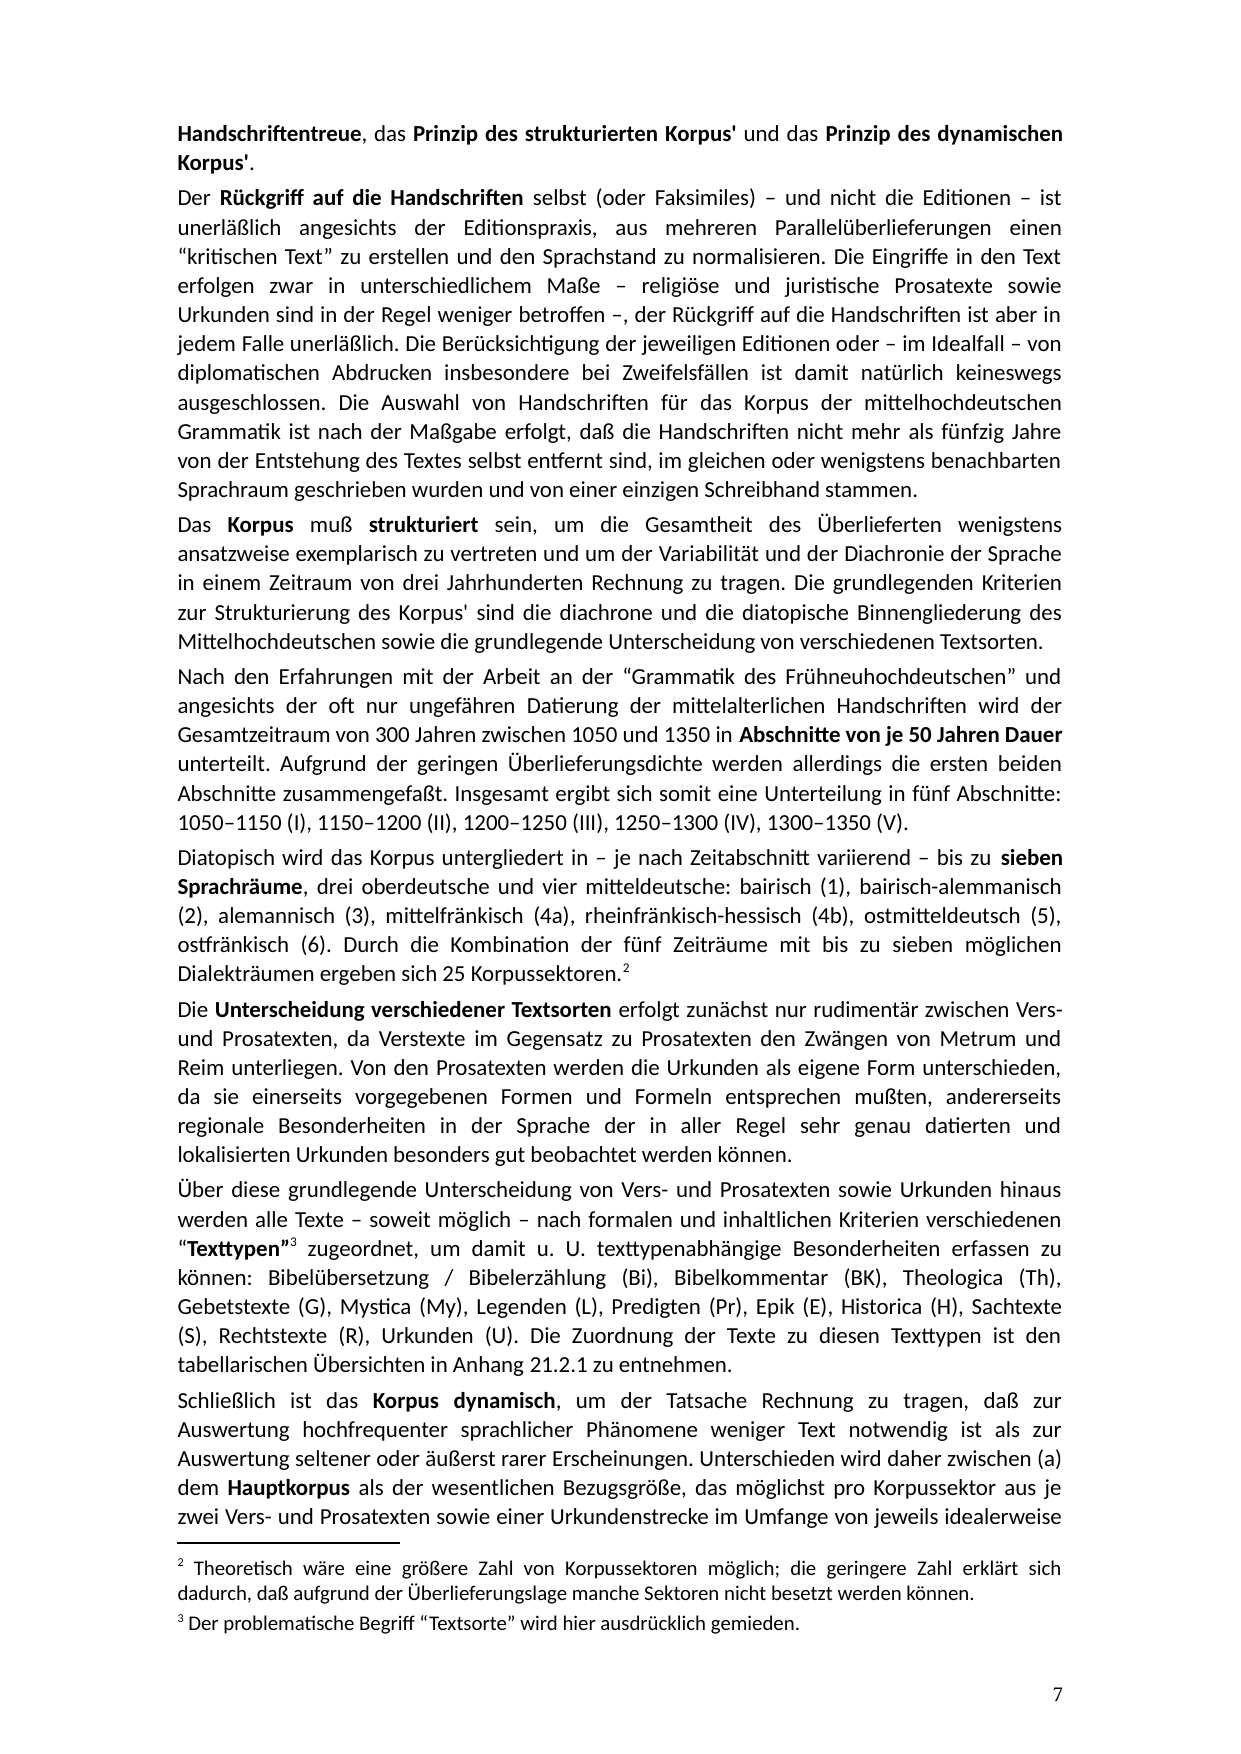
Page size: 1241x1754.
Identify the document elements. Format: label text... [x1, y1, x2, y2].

text Theoretisch wäre eine größere Zahl von Korpussektoren möglich; die geringere Zahl erklärt sich dadurch, daß aufgrund der Überlieferungslage manche Sektoren nicht besetzt werden können. [177, 1555, 1063, 1605]
text Über diese grundlegende Unterscheidung von Vers- und Prosatexten sowie Urkunden hinaus werden alle Texte – soweit möglich – nach formalen und inhaltlichen Kriterien verschiedenen “Texttypen” zugeordnet, um damit u. U. texttypenabhängige Besonderheiten erfassen zu können: Bibelübersetzung / Bibelerzählung (Bi), Bibelkommentar (BK), Theologica (Th), Gebetstexte (G), Mystica (My), Legenden (L), Predigten (Pr), Epik (E), Historica (H), Sachtexte (S), Rechtstexte (R), Urkunden (U). Die Zuordnung der Texte zu diesen Texttypen ist den tabellarischen Übersichten in Anhang 21.2.1 zu entnehmen. [177, 1174, 1063, 1379]
text Der Rückgriff auf die Handschriften selbst (oder Faksimiles) – und nicht die Editionen – ist unerläßlich angesichts der Editionspraxis, aus mehreren Parallelüberlieferungen einen “kritischen Text” zu erstellen und den Sprachstand zu normalisieren. Die Eingriffe in den Text erfolgen zwar in unterschiedlichem Maße – religiöse und juristische Prosatexte sowie Urkunden sind in der Regel weniger betroffen –, der Rückgriff auf die Handschriften ist aber in jedem Falle unerläßlich. Die Berücksichtigung der jeweiligen Editionen oder – im Idealfall – von diplomatischen Abdrucken insbesondere bei Zweifelsfällen ist damit natürlich keineswegs ausgeschlossen. Die Auswahl von Handschriften für das Korpus der mittelhochdeutschen Grammatik ist nach der Maßgabe erfolgt, daß die Handschriften nicht mehr als fünfzig Jahre von der Entstehung des Textes selbst entfernt sind, im gleichen oder wenigstens benachbarten Sprachraum geschrieben wurden und von einer einzigen Schreibhand stammen. [177, 182, 1063, 503]
text Der problematische Begriff “Textsorte” wird hier ausdrücklich gemieden. [177, 1611, 1063, 1636]
text Nach den Erfahrungen mit der Arbeit an der “Grammatik des Frühneuhochdeutschen” und angesichts der oft nur ungefähren Datierung der mittelalterlichen Handschriften wird der Gesamtzeitraum von 300 Jahren zwischen 1050 und 1350 in Abschnitte von je 50 Jahren Dauer unterteilt. Aufgrund der geringen Überlieferungsdichte werden allerdings die ersten beiden Abschnitte zusammengefaßt. Insgesamt ergibt sich somit eine Unterteilung in fünf Abschnitte: 1050–1150 (I), 1150–1200 (II), 1200–1250 (III), 1250–1300 (IV), 1300–1350 (V). [177, 661, 1063, 836]
text Schließlich ist das Korpus dynamisch, um der Tatsache Rechnung zu tragen, daß zur Auswertung hochfrequenter sprachlicher Phänomene weniger Text notwendig ist als zur Auswertung seltener oder äußerst rarer Erscheinungen. Unterschieden wird daher zwischen (a) dem Hauptkorpus als der wesentlichen Bezugsgröße, das möglichst pro Korpussektor aus je zwei Vers- und Prosatexten sowie einer Urkundenstrecke im Umfange von jeweils idealerweise [177, 1385, 1063, 1531]
text Handschriftentreue, das Prinzip des strukturierten Korpus' und das Prinzip des dynamischen Korpus'. [177, 118, 1063, 176]
text Die Unterscheidung verschiedener Textsorten erfolgt zunächst nur rudimentär zwischen Vers- und Prosatexten, da Verstexte im Gegensatz zu Prosatexten den Zwängen von Metrum und Reim unterliegen. Von den Prosatexten werden die Urkunden als eigene Form unterschieden, da sie einerseits vorgegebenen Formen und Formeln entsprechen mußten, andererseits regionale Besonderheiten in der Sprache der in aller Regel sehr genau datierten und lokalisierten Urkunden besonders gut beobachtet werden können. [177, 994, 1063, 1169]
text Das Korpus muß strukturiert sein, um die Gesamtheit des Überlieferten wenigstens ansatzweise exemplarisch zu vertreten und um der Variabilität und der Diachronie der Sprache in einem Zeitraum von drei Jahrhunderten Rechnung zu tragen. Die grundlegenden Kriterien zur Strukturierung des Korpus' sind die diachrone und die diatopische Binnengliederung des Mittelhochdeutschen sowie die grundlegende Unterscheidung von verschiedenen Textsorten. [177, 509, 1063, 655]
text Diatopisch wird das Korpus untergliedert in – je nach Zeitabschnitt variierend – bis zu sieben Sprachräume, drei oberdeutsche und vier mitteldeutsche: bairisch (1), bairisch-alemmanisch (2), alemannisch (3), mittelfränkisch (4a), rheinfränkisch-hessisch (4b), ostmitteldeutsch (5), ostfränkisch (6). Durch die Kombination der fünf Zeiträume mit bis zu sieben möglichen Dialekträumen ergeben sich 25 Korpussektoren. [177, 842, 1063, 988]
